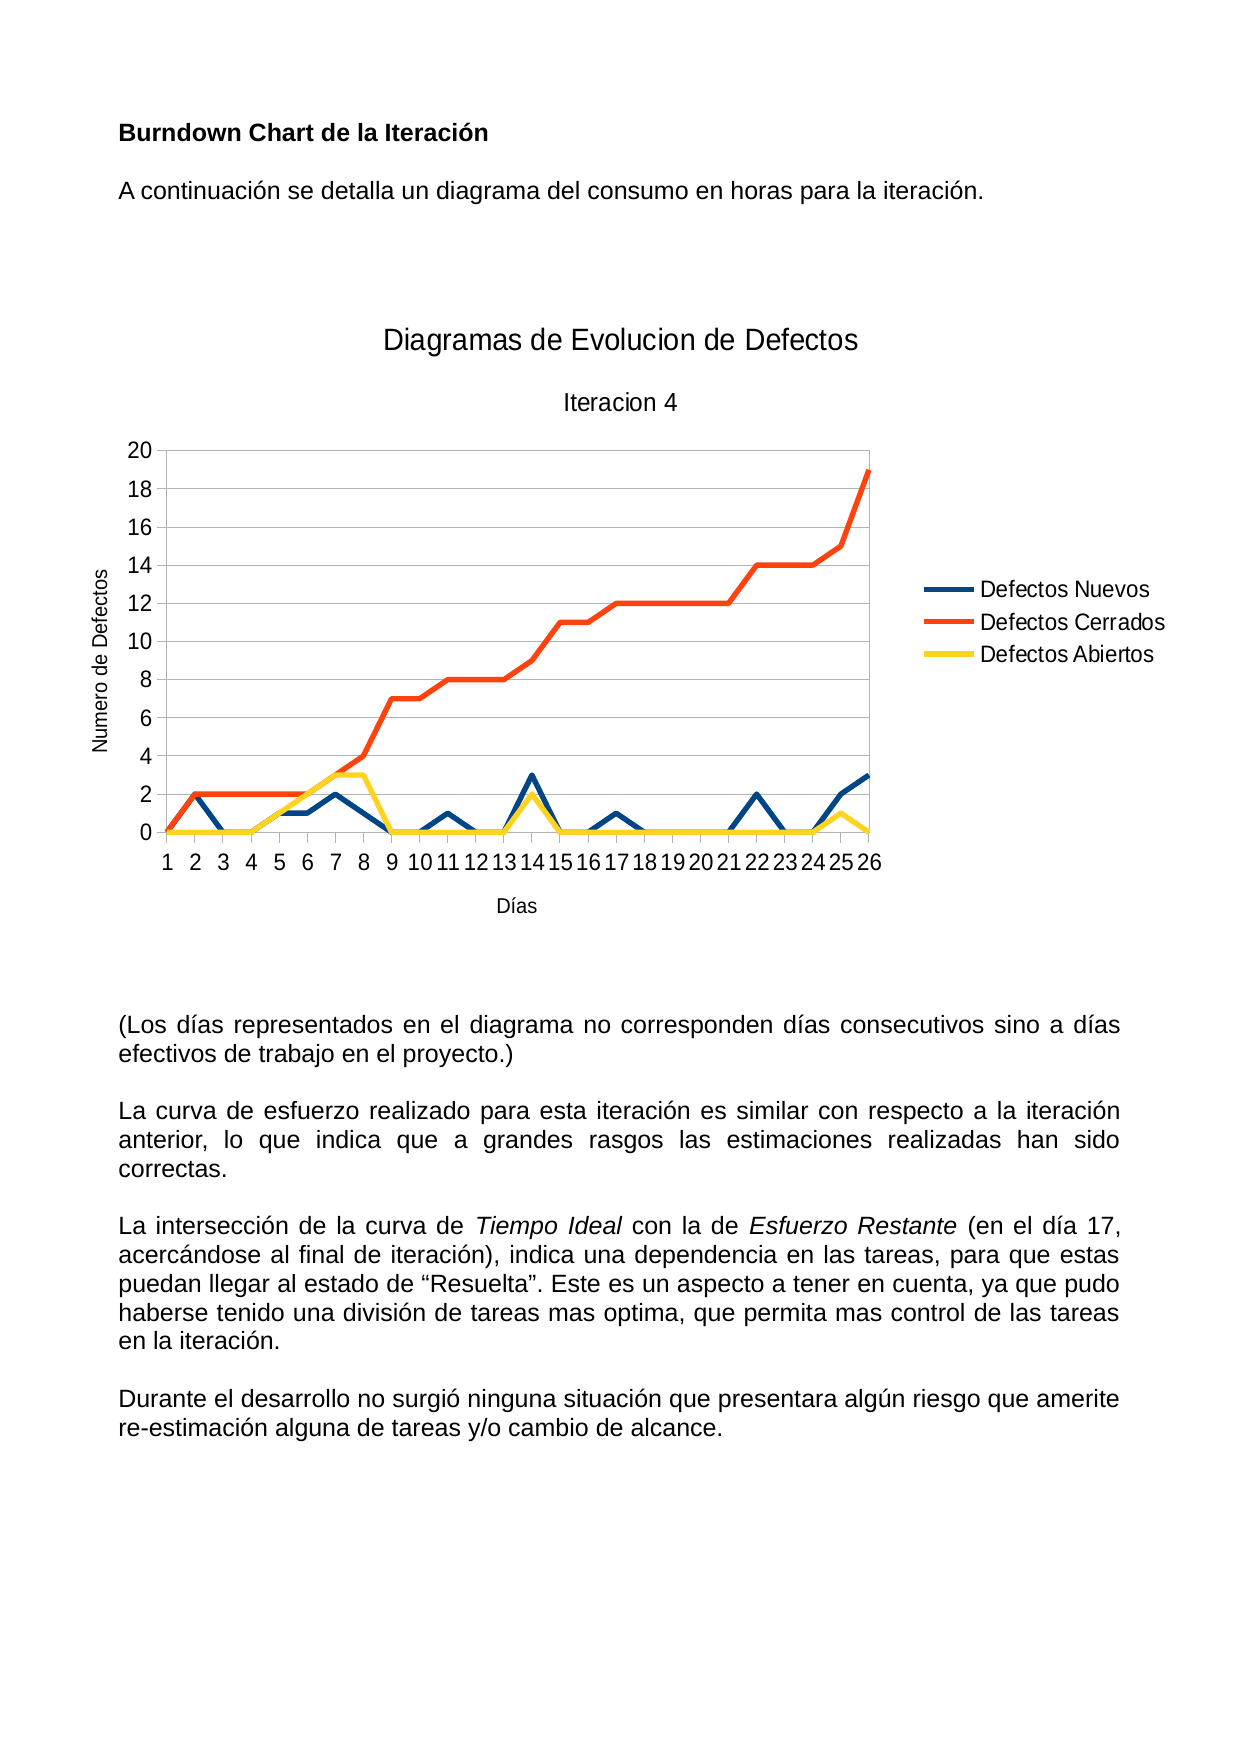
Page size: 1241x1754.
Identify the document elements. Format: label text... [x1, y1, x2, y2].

text Burndown Chart de la Iteración [118, 118, 1122, 147]
text Durante el desarrollo no surgió ninguna situación que presentara algún riesgo que amerite re-estimación alguna de tareas y/o cambio de alcance. [118, 1384, 1122, 1441]
text La intersección de la curva de Tiempo Ideal con la de Esfuerzo Restante (en el día 17, acercándose al final de iteración), indica una dependencia en las tareas, para que estas puedan llegar al estado de “Resuelta”. Este es un aspecto a tener en cuenta, ya que pudo haberse tenido una división de tareas mas optima, que permita mas control de las tareas en la iteración. [118, 1211, 1122, 1355]
text (Los días representados en el diagrama no corresponden días consecutivos sino a días efectivos de trabajo en el proyecto.) [118, 1010, 1122, 1068]
text La curva de esfuerzo realizado para esta iteración es similar con respecto a la iteración anterior, lo que indica que a grandes rasgos las estimaciones realizadas han sido correctas. [118, 1096, 1122, 1183]
text A continuación se detalla un diagrama del consumo en horas para la iteración. [118, 176, 1122, 204]
